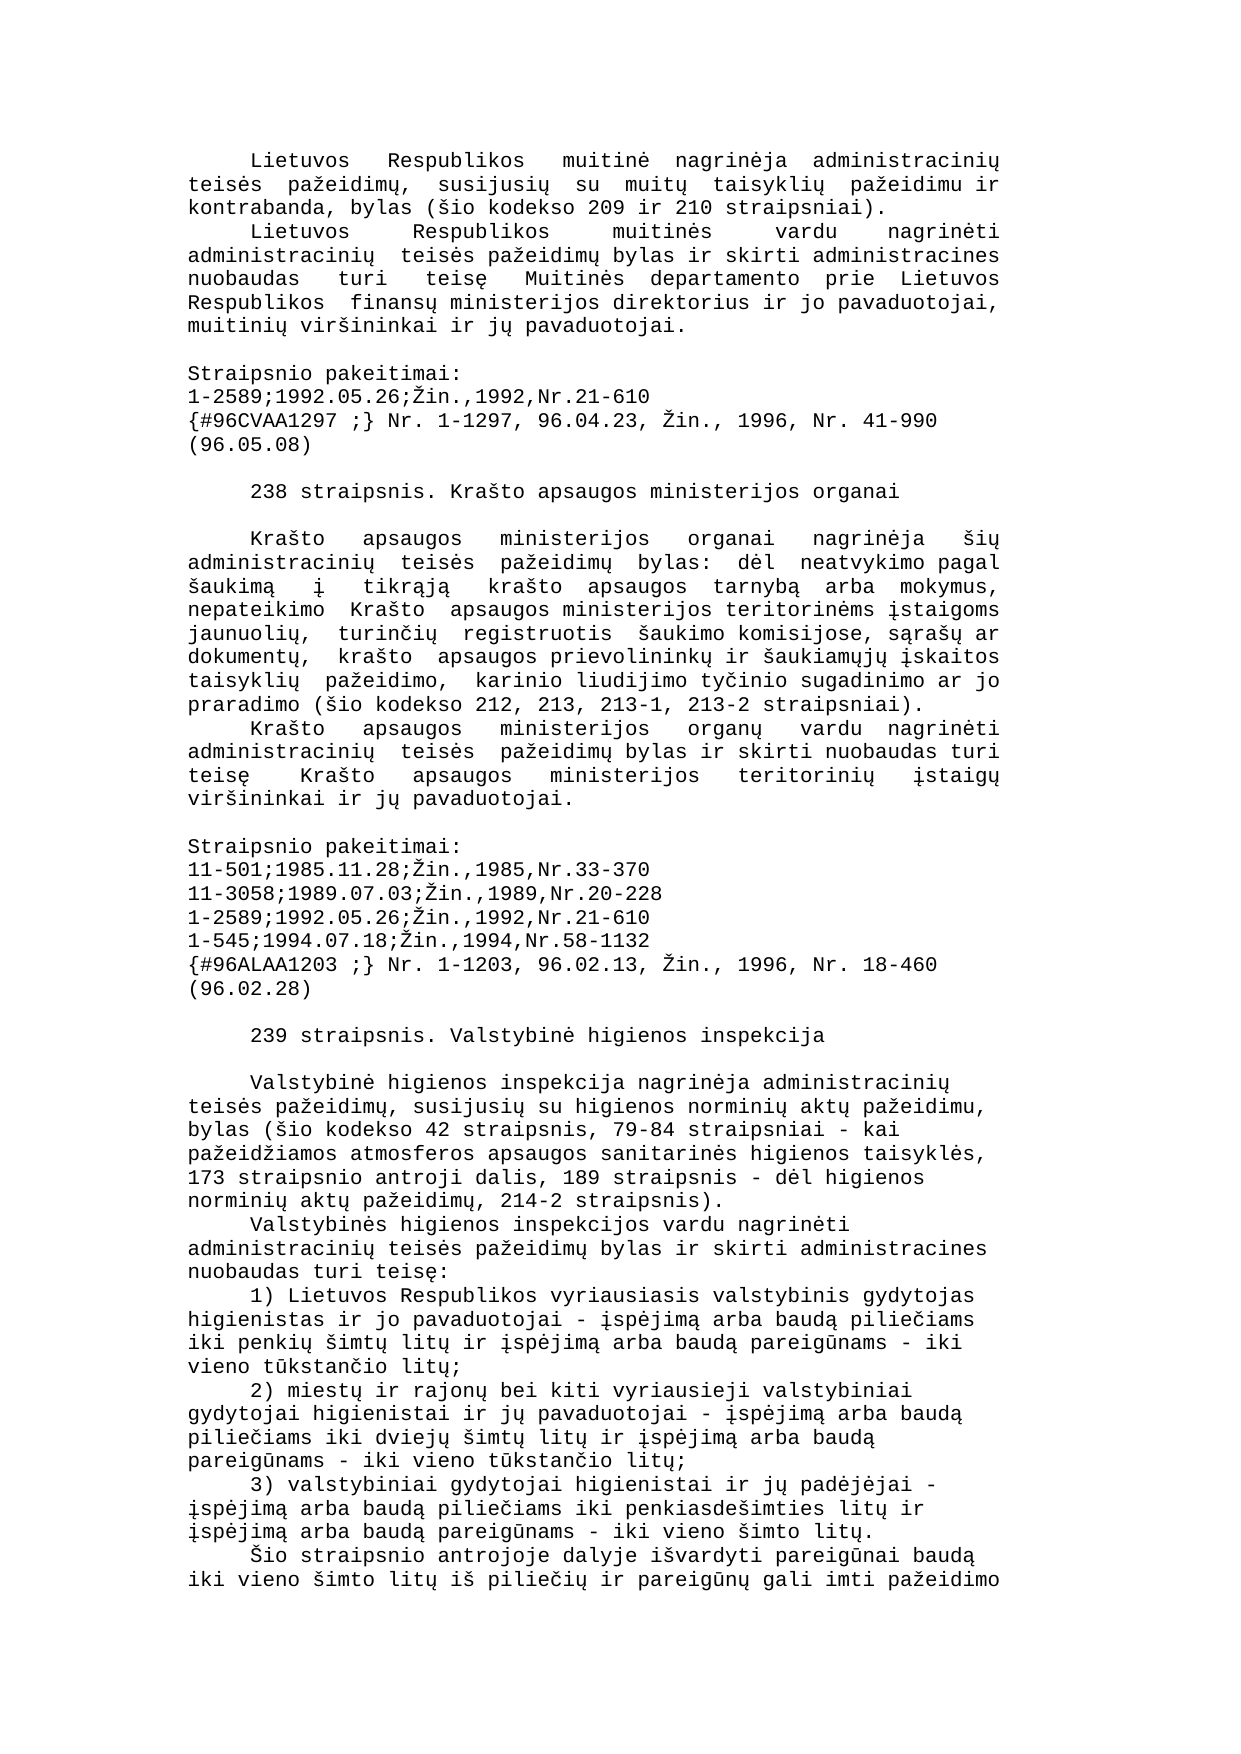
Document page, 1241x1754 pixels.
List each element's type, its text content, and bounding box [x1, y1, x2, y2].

text {#96ALAA1203 ;} Nr. 1-1203, 96.02.13, Žin., 1996, Nr. 18-460 (96.02.28) [187, 954, 1053, 1001]
text administracinių teisės pažeidimų bylas: dėl neatvykimo pagal [187, 552, 1053, 576]
text nuobaudas turi teisę Muitinės departamento prie Lietuvos [187, 268, 1053, 292]
text iki penkių šimtų litų ir įspėjimą arba baudą pareigūnams - iki [187, 1332, 1053, 1356]
text {#96CVAA1297 ;} Nr. 1-1297, 96.04.23, Žin., 1996, Nr. 41-990 (96.05.08) [187, 410, 1053, 457]
text teisės pažeidimų, susijusių su muitų taisyklių pažeidimu ir [187, 174, 1053, 197]
text 1-2589;1992.05.26;Žin.,1992,Nr.21-610 [187, 907, 1053, 930]
text 1) Lietuvos Respublikos vyriausiasis valstybinis gydytojas [187, 1285, 1053, 1309]
text pažeidžiamos atmosferos apsaugos sanitarinės higienos taisyklės, [187, 1143, 1053, 1167]
text nuobaudas turi teisę: [187, 1261, 1053, 1285]
text pareigūnams - iki vieno tūkstančio litų; [187, 1451, 1053, 1474]
text bylas (šio kodekso 42 straipsnis, 79-84 straipsniai - kai [187, 1119, 1053, 1143]
text įspėjimą arba baudą piliečiams iki penkiasdešimties litų ir [187, 1498, 1053, 1521]
text Krašto apsaugos ministerijos organų vardu nagrinėti [187, 717, 1053, 741]
text Valstybinė higienos inspekcija nagrinėja administracinių [187, 1072, 1053, 1096]
text higienistas ir jo pavaduotojai - įspėjimą arba baudą piliečiams [187, 1309, 1053, 1332]
text 173 straipsnio antroji dalis, 189 straipsnis - dėl higienos [187, 1167, 1053, 1190]
text Straipsnio pakeitimai: [187, 836, 1053, 859]
text 11-3058;1989.07.03;Žin.,1989,Nr.20-228 [187, 883, 1053, 907]
text Respublikos finansų ministerijos direktorius ir jo pavaduotojai, [187, 292, 1053, 316]
text teisę Krašto apsaugos ministerijos teritorinių įstaigų [187, 765, 1053, 788]
text Valstybinės higienos inspekcijos vardu nagrinėti [187, 1214, 1053, 1238]
text administracinių teisės pažeidimų bylas ir skirti nuobaudas turi [187, 741, 1053, 765]
text 238 straipsnis. Krašto apsaugos ministerijos organai [187, 481, 1053, 505]
text jaunuolių, turinčių registruotis šaukimo komisijose, sąrašų ar [187, 623, 1053, 647]
text vieno tūkstančio litų; [187, 1356, 1053, 1379]
text 1-545;1994.07.18;Žin.,1994,Nr.58-1132 [187, 930, 1053, 954]
text Lietuvos Respublikos muitinės vardu nagrinėti [187, 221, 1053, 244]
text Lietuvos Respublikos muitinė nagrinėja administracinių [187, 150, 1053, 174]
text norminių aktų pažeidimų, 214-2 straipsnis). [187, 1190, 1053, 1214]
text kontrabanda, bylas (šio kodekso 209 ir 210 straipsniai). [187, 197, 1053, 221]
text 1-2589;1992.05.26;Žin.,1992,Nr.21-610 [187, 386, 1053, 410]
text Straipsnio pakeitimai: [187, 363, 1053, 386]
text šaukimą į tikrąją krašto apsaugos tarnybą arba mokymus, [187, 576, 1053, 599]
text 11-501;1985.11.28;Žin.,1985,Nr.33-370 [187, 859, 1053, 883]
text administracinių teisės pažeidimų bylas ir skirti administracines [187, 244, 1053, 268]
text 239 straipsnis. Valstybinė higienos inspekcija [187, 1025, 1053, 1048]
text muitinių viršininkai ir jų pavaduotojai. [187, 316, 1053, 339]
text viršininkai ir jų pavaduotojai. [187, 788, 1053, 812]
text Šio straipsnio antrojoje dalyje išvardyti pareigūnai baudą [187, 1545, 1053, 1569]
text administracinių teisės pažeidimų bylas ir skirti administracines [187, 1238, 1053, 1261]
text teisės pažeidimų, susijusių su higienos norminių aktų pažeidimu, [187, 1096, 1053, 1119]
text gydytojai higienistai ir jų pavaduotojai - įspėjimą arba baudą [187, 1403, 1053, 1427]
text taisyklių pažeidimo, karinio liudijimo tyčinio sugadinimo ar jo [187, 670, 1053, 694]
text 2) miestų ir rajonų bei kiti vyriausieji valstybiniai [187, 1379, 1053, 1403]
text praradimo (šio kodekso 212, 213, 213-1, 213-2 straipsniai). [187, 694, 1053, 717]
text iki vieno šimto litų iš piliečių ir pareigūnų gali imti pažeidimo [187, 1569, 1053, 1592]
text Krašto apsaugos ministerijos organai nagrinėja šių [187, 528, 1053, 552]
text dokumentų, krašto apsaugos prievolininkų ir šaukiamųjų įskaitos [187, 647, 1053, 670]
text įspėjimą arba baudą pareigūnams - iki vieno šimto litų. [187, 1521, 1053, 1545]
text piliečiams iki dviejų šimtų litų ir įspėjimą arba baudą [187, 1427, 1053, 1451]
text 3) valstybiniai gydytojai higienistai ir jų padėjėjai - [187, 1474, 1053, 1498]
text nepateikimo Krašto apsaugos ministerijos teritorinėms įstaigoms [187, 599, 1053, 623]
